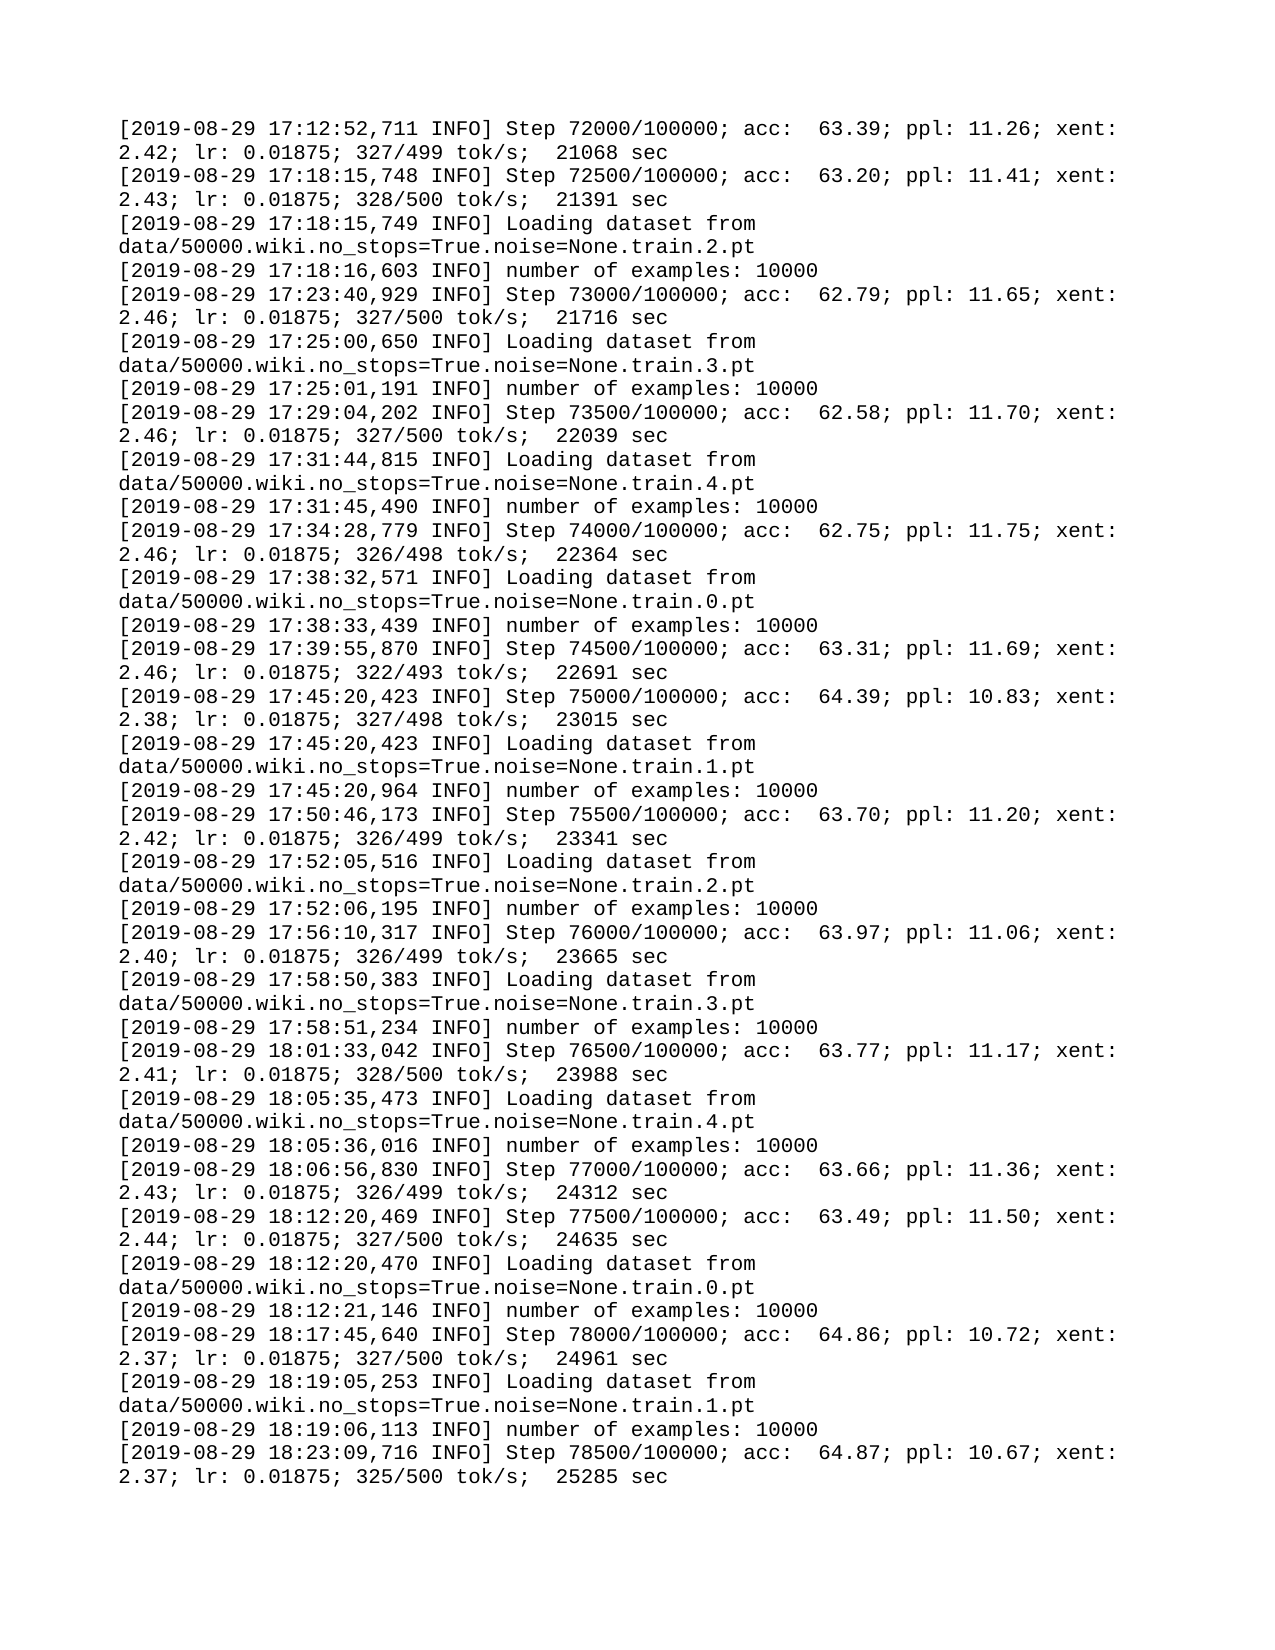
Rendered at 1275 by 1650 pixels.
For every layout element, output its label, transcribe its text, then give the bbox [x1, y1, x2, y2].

text [2019-08-29 17:23:40,929 INFO] Step 73000/100000; acc: 62.79; ppl: 11.65; xent: 2.46; lr: 0.01875; 327/500 tok/s; 21716 sec [118, 284, 1157, 331]
text [2019-08-29 17:50:46,173 INFO] Step 75500/100000; acc: 63.70; ppl: 11.20; xent: 2.42; lr: 0.01875; 326/499 tok/s; 23341 sec [118, 804, 1157, 851]
text [2019-08-29 17:45:20,423 INFO] Step 75000/100000; acc: 64.39; ppl: 10.83; xent: 2.38; lr: 0.01875; 327/498 tok/s; 23015 sec [118, 686, 1157, 733]
text [2019-08-29 17:31:44,815 INFO] Loading dataset from data/50000.wiki.no_stops=True.noise=None.train.4.pt [118, 449, 1157, 496]
text [2019-08-29 17:31:45,490 INFO] number of examples: 10000 [118, 496, 1157, 520]
text [2019-08-29 18:19:06,113 INFO] number of examples: 10000 [118, 1419, 1157, 1442]
text [2019-08-29 17:39:55,870 INFO] Step 74500/100000; acc: 63.31; ppl: 11.69; xent: 2.46; lr: 0.01875; 322/493 tok/s; 22691 sec [118, 638, 1157, 686]
text [2019-08-29 17:52:06,195 INFO] number of examples: 10000 [118, 898, 1157, 922]
text [2019-08-29 17:18:16,603 INFO] number of examples: 10000 [118, 260, 1157, 284]
text [2019-08-29 17:18:15,749 INFO] Loading dataset from data/50000.wiki.no_stops=True.noise=None.train.2.pt [118, 213, 1157, 260]
text [2019-08-29 17:58:51,234 INFO] number of examples: 10000 [118, 1017, 1157, 1040]
text [2019-08-29 17:38:32,571 INFO] Loading dataset from data/50000.wiki.no_stops=True.noise=None.train.0.pt [118, 567, 1157, 615]
text [2019-08-29 17:29:04,202 INFO] Step 73500/100000; acc: 62.58; ppl: 11.70; xent: 2.46; lr: 0.01875; 327/500 tok/s; 22039 sec [118, 402, 1157, 449]
text [2019-08-29 18:01:33,042 INFO] Step 76500/100000; acc: 63.77; ppl: 11.17; xent: 2.41; lr: 0.01875; 328/500 tok/s; 23988 sec [118, 1040, 1157, 1088]
text [2019-08-29 17:58:50,383 INFO] Loading dataset from data/50000.wiki.no_stops=True.noise=None.train.3.pt [118, 969, 1157, 1017]
text [2019-08-29 18:23:09,716 INFO] Step 78500/100000; acc: 64.87; ppl: 10.67; xent: 2.37; lr: 0.01875; 325/500 tok/s; 25285 sec [118, 1442, 1157, 1489]
text [2019-08-29 17:25:01,191 INFO] number of examples: 10000 [118, 378, 1157, 402]
text [2019-08-29 17:25:00,650 INFO] Loading dataset from data/50000.wiki.no_stops=True.noise=None.train.3.pt [118, 331, 1157, 378]
text [2019-08-29 18:06:56,830 INFO] Step 77000/100000; acc: 63.66; ppl: 11.36; xent: 2.43; lr: 0.01875; 326/499 tok/s; 24312 sec [118, 1158, 1157, 1206]
text [2019-08-29 17:12:52,711 INFO] Step 72000/100000; acc: 63.39; ppl: 11.26; xent: 2.42; lr: 0.01875; 327/499 tok/s; 21068 sec [118, 118, 1157, 165]
text [2019-08-29 17:38:33,439 INFO] number of examples: 10000 [118, 615, 1157, 638]
text [2019-08-29 17:45:20,423 INFO] Loading dataset from data/50000.wiki.no_stops=True.noise=None.train.1.pt [118, 733, 1157, 780]
text [2019-08-29 17:45:20,964 INFO] number of examples: 10000 [118, 780, 1157, 804]
text [2019-08-29 17:34:28,779 INFO] Step 74000/100000; acc: 62.75; ppl: 11.75; xent: 2.46; lr: 0.01875; 326/498 tok/s; 22364 sec [118, 520, 1157, 567]
text [2019-08-29 18:12:20,470 INFO] Loading dataset from data/50000.wiki.no_stops=True.noise=None.train.0.pt [118, 1253, 1157, 1300]
text [2019-08-29 18:12:20,469 INFO] Step 77500/100000; acc: 63.49; ppl: 11.50; xent: 2.44; lr: 0.01875; 327/500 tok/s; 24635 sec [118, 1206, 1157, 1253]
text [2019-08-29 18:19:05,253 INFO] Loading dataset from data/50000.wiki.no_stops=True.noise=None.train.1.pt [118, 1371, 1157, 1419]
text [2019-08-29 17:18:15,748 INFO] Step 72500/100000; acc: 63.20; ppl: 11.41; xent: 2.43; lr: 0.01875; 328/500 tok/s; 21391 sec [118, 165, 1157, 213]
text [2019-08-29 17:52:05,516 INFO] Loading dataset from data/50000.wiki.no_stops=True.noise=None.train.2.pt [118, 851, 1157, 898]
text [2019-08-29 18:05:35,473 INFO] Loading dataset from data/50000.wiki.no_stops=True.noise=None.train.4.pt [118, 1088, 1157, 1135]
text [2019-08-29 17:56:10,317 INFO] Step 76000/100000; acc: 63.97; ppl: 11.06; xent: 2.40; lr: 0.01875; 326/499 tok/s; 23665 sec [118, 922, 1157, 969]
text [2019-08-29 18:12:21,146 INFO] number of examples: 10000 [118, 1300, 1157, 1324]
text [2019-08-29 18:17:45,640 INFO] Step 78000/100000; acc: 64.86; ppl: 10.72; xent: 2.37; lr: 0.01875; 327/500 tok/s; 24961 sec [118, 1324, 1157, 1371]
text [2019-08-29 18:05:36,016 INFO] number of examples: 10000 [118, 1135, 1157, 1158]
